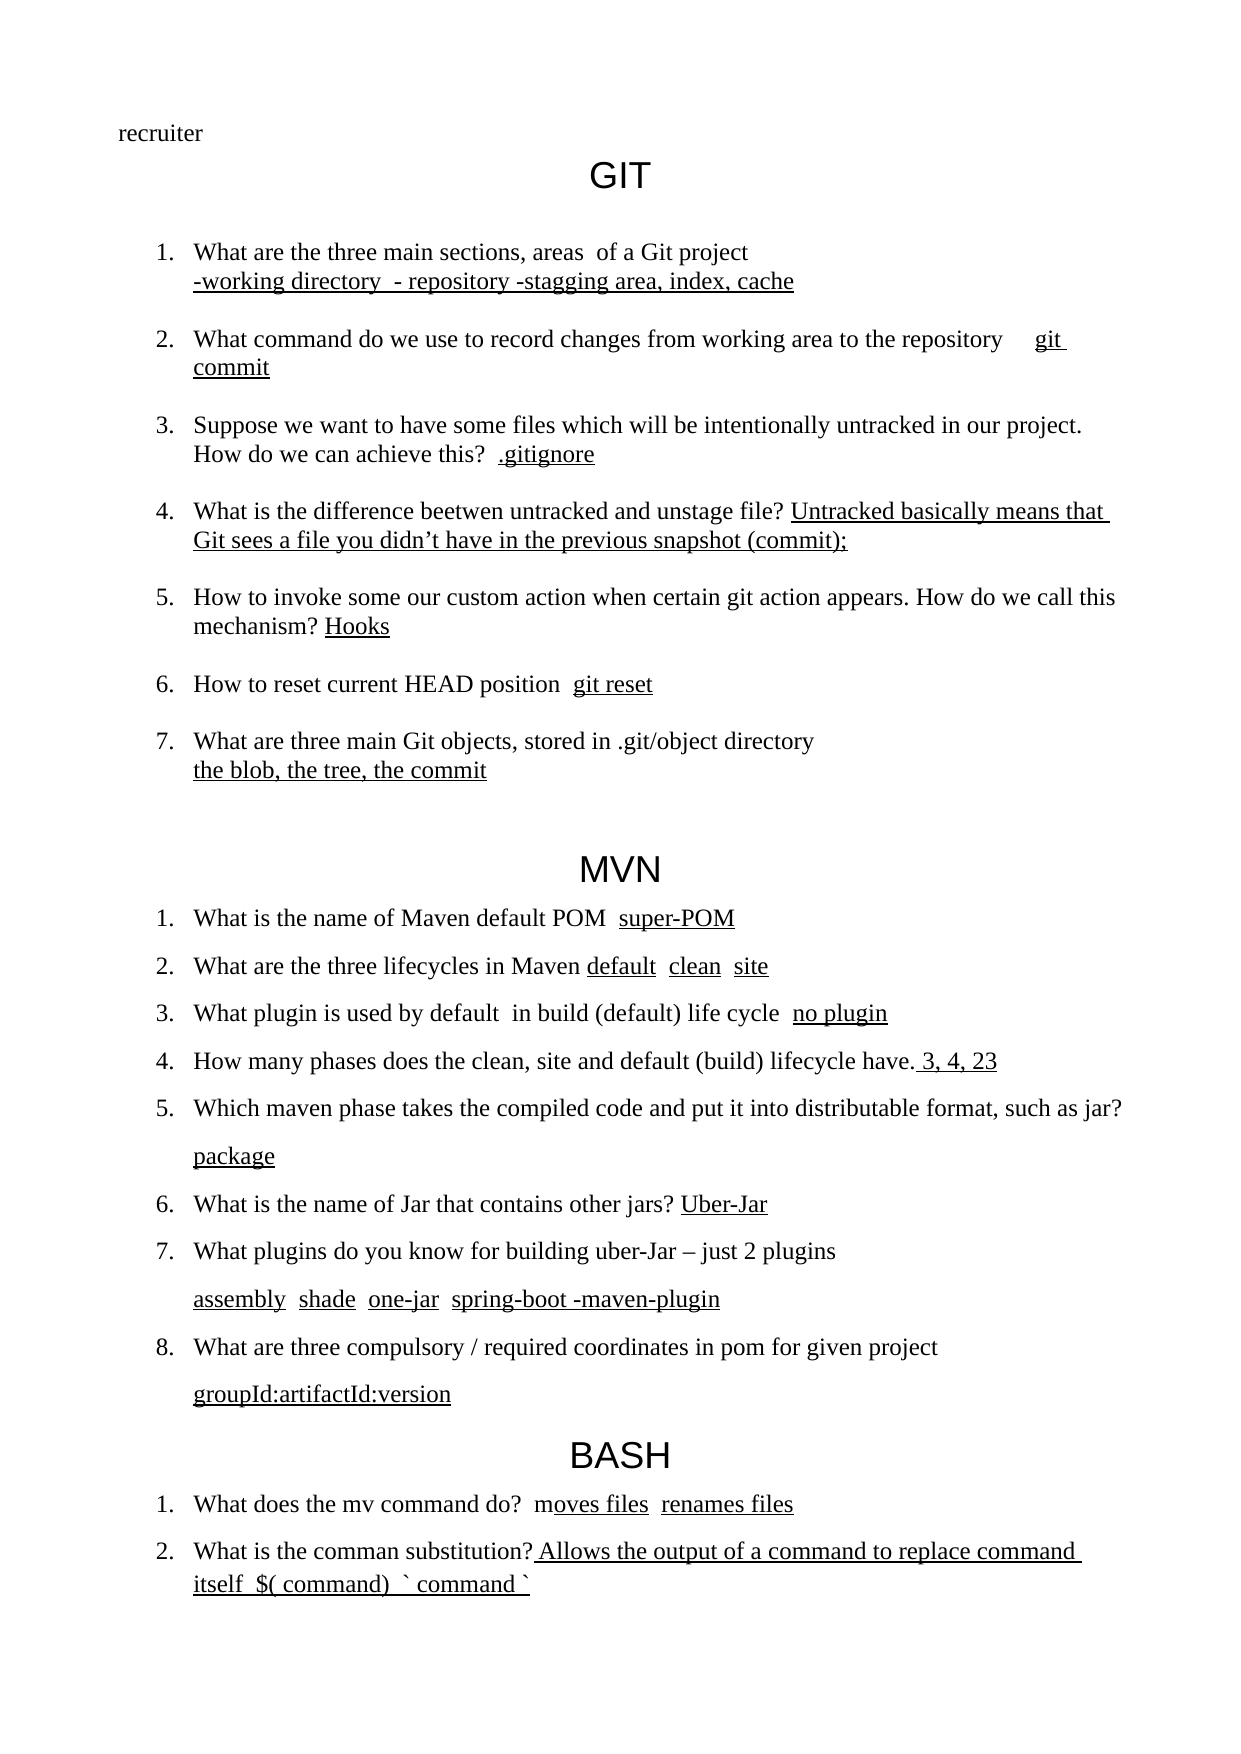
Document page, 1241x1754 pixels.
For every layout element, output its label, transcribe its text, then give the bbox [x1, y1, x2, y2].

list What is the comman substitution? Allows the output of a command to replace command itself $( command) ` command ` [156, 1536, 1122, 1598]
list What is the name of Maven default POM super-POM [156, 903, 1122, 932]
list What are three compulsory / required coordinates in pom for given project [156, 1332, 1122, 1360]
text recruiter [118, 118, 1122, 147]
list What are three main Git objects, stored in .git/object directory [156, 726, 1122, 755]
list the blob, the tree, the commit [156, 755, 1122, 784]
subtitle BASH [118, 1433, 1122, 1476]
list How many phases does the clean, site and default (build) lifecycle have. 3, 4, 23 [156, 1046, 1122, 1075]
subtitle MVN [118, 847, 1122, 891]
list How to invoke some our custom action when certain git action appears. How do we call this mechanism? Hooks [156, 582, 1122, 640]
list What is the name of Jar that contains other jars? Uber-Jar [156, 1189, 1122, 1217]
list What is the difference beetwen untracked and unstage file? Untracked basically means that Git sees a file you didn’t have in the previous snapshot (commit); [156, 496, 1122, 554]
list groupId:artifactId:version [156, 1379, 1122, 1408]
list assembly shade one-jar spring-boot -maven-plugin [156, 1284, 1122, 1313]
list What are the three lifecycles in Maven default clean site [156, 951, 1122, 979]
list What command do we use to record changes from working area to the repository git commit [156, 324, 1122, 381]
list -working directory - repository -stagging area, index, cache [156, 266, 1122, 295]
list Suppose we want to have some files which will be intentionally untracked in our project. How do we can achieve this? .gitignore [156, 410, 1122, 467]
list How to reset current HEAD position git reset [156, 669, 1122, 697]
list Which maven phase takes the compiled code and put it into distributable format, such as jar? [156, 1093, 1122, 1122]
list package [156, 1141, 1122, 1170]
list What plugin is used by default in build (default) life cycle no plugin [156, 998, 1122, 1027]
list What does the mv command do? moves files renames files [156, 1489, 1122, 1517]
subtitle GIT [118, 153, 1122, 196]
list What are the three main sections, areas of a Git project [156, 237, 1122, 266]
list What plugins do you know for building uber-Jar – just 2 plugins [156, 1236, 1122, 1265]
